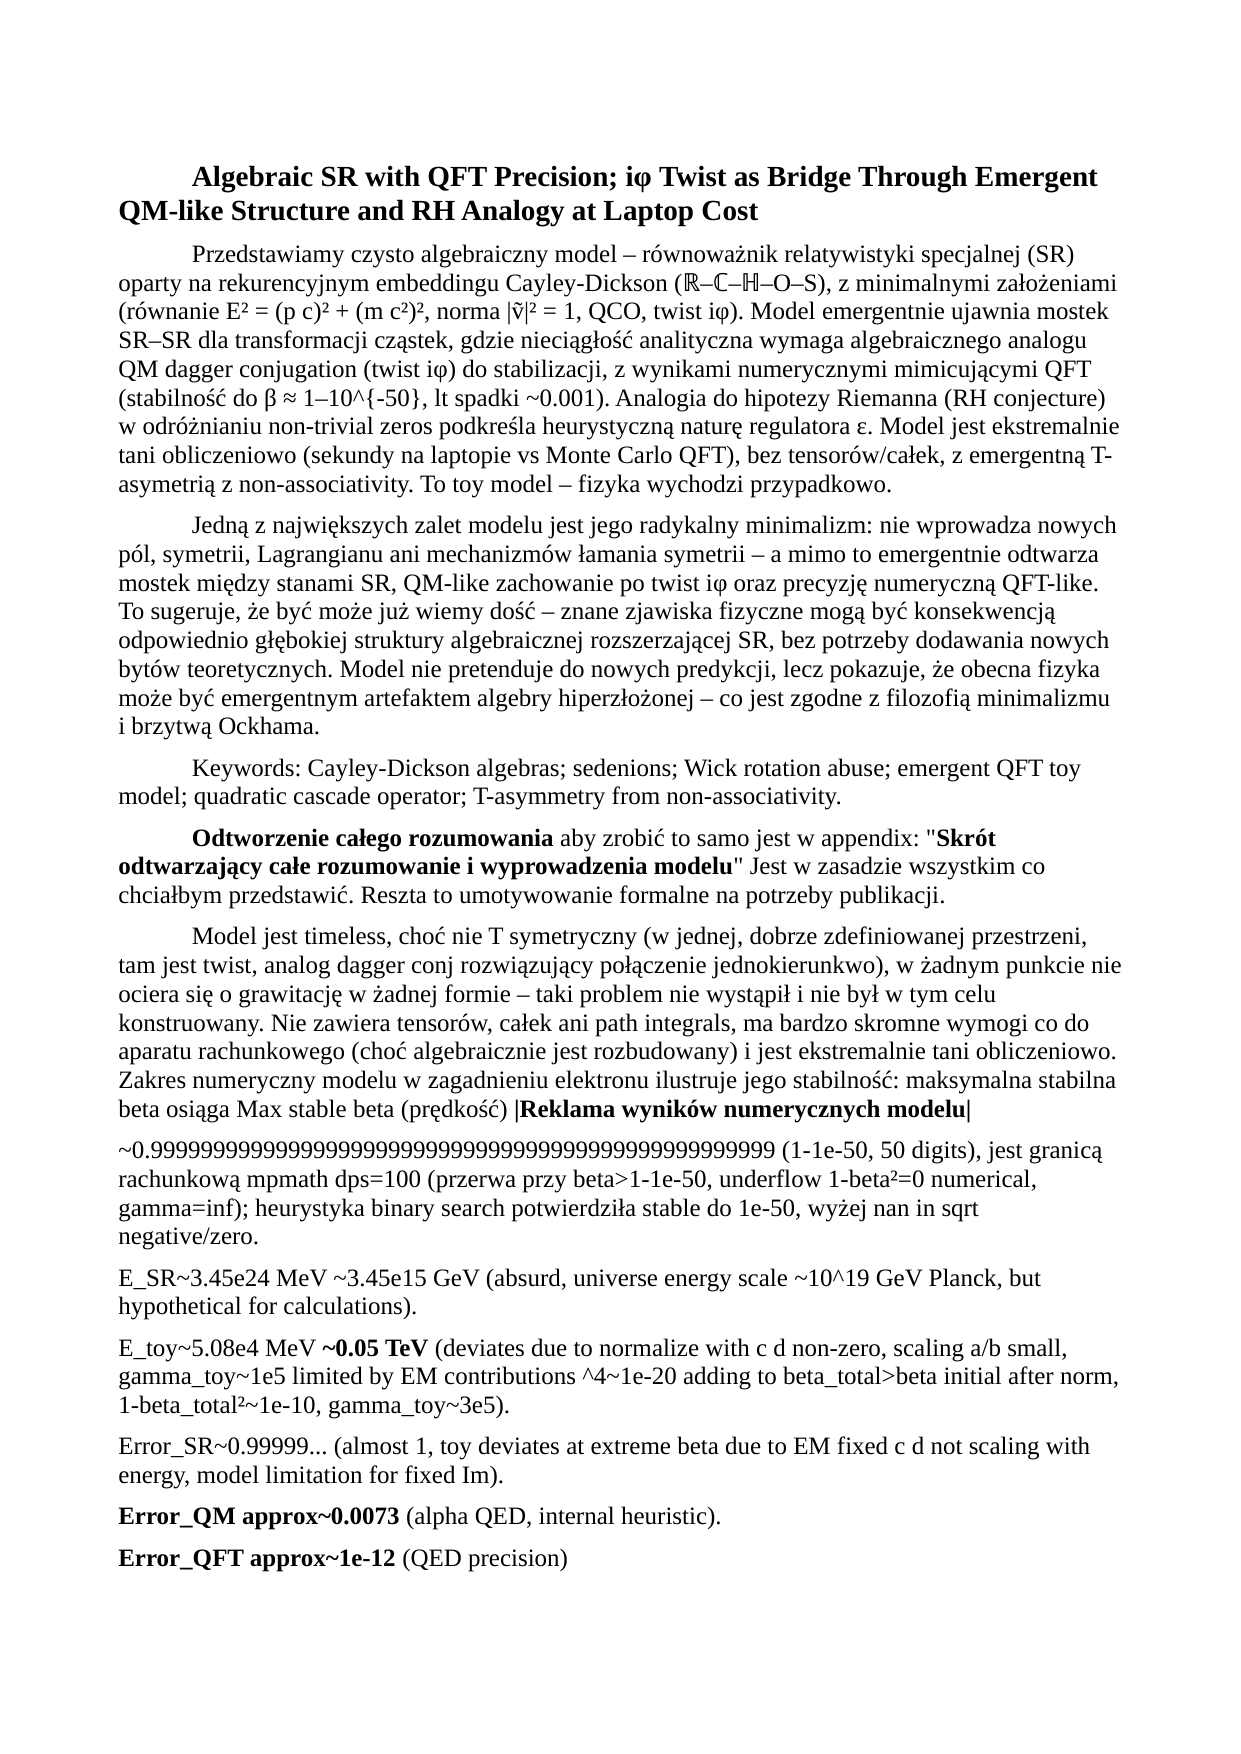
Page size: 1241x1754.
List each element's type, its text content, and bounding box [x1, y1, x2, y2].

text Algebraic SR with QFT Precision; iφ Twist as Bridge Through Emergent QM-like Structure and RH Analogy at Laptop Cost [118, 159, 1122, 226]
text Error_QFT approx~1e-12 (QED precision) [118, 1543, 1122, 1571]
text ~0.99999999999999999999999999999999999999999999999999 (1-1e-50, 50 digits), jest granicą rachunkową mpmath dps=100 (przerwa przy beta>1-1e-50, underflow 1-beta²=0 numerical, gamma=inf); heurystyka binary search potwierdziła stable do 1e-50, wyżej nan in sqrt negative/zero. [118, 1135, 1122, 1250]
text Odtworzenie całego rozumowania aby zrobić to samo jest w appendix: "Skrót odtwarzający całe rozumowanie i wyprowadzenia modelu" Jest w zasadzie wszystkim co chciałbym przedstawić. Reszta to umotywowanie formalne na potrzeby publikacji. [118, 823, 1122, 909]
text Model jest timeless, choć nie T symetryczny (w jednej, dobrze zdefiniowanej przestrzeni, tam jest twist, analog dagger conj rozwiązujący połączenie jednokierunkwo), w żadnym punkcie nie ociera się o grawitację w żadnej formie – taki problem nie wystąpił i nie był w tym celu konstruowany. Nie zawiera tensorów, całek ani path integrals, ma bardzo skromne wymogi co do aparatu rachunkowego (choć algebraicznie jest rozbudowany) i jest ekstremalnie tani obliczeniowo. Zakres numeryczny modelu w zagadnieniu elektronu ilustruje jego stabilność: maksymalna stabilna beta osiąga Max stable beta (prędkość) |Reklama wyników numerycznych modelu| [118, 921, 1122, 1123]
text Przedstawiamy czysto algebraiczny model – równoważnik relatywistyki specjalnej (SR) oparty na rekurencyjnym embeddingu Cayley-Dickson (ℝ–ℂ–ℍ–O–S), z minimalnymi założeniami (równanie E² = (p c)² + (m c²)², norma |ṽ|² = 1, QCO, twist iφ). Model emergentnie ujawnia mostek SR–SR dla transformacji cząstek, gdzie nieciągłość analityczna wymaga algebraicznego analogu QM dagger conjugation (twist iφ) do stabilizacji, z wynikami numerycznymi mimicującymi QFT (stabilność do β ≈ 1–10^{-50}, lt spadki ~0.001). Analogia do hipotezy Riemanna (RH conjecture) w odróżnianiu non-trivial zeros podkreśla heurystyczną naturę regulatora ε. Model jest ekstremalnie tani obliczeniowo (sekundy na laptopie vs Monte Carlo QFT), bez tensorów/całek, z emergentną T-asymetrią z non-associativity. To toy model – fizyka wychodzi przypadkowo. [118, 239, 1122, 498]
text Jedną z największych zalet modelu jest jego radykalny minimalizm: nie wprowadza nowych pól, symetrii, Lagrangianu ani mechanizmów łamania symetrii – a mimo to emergentnie odtwarza mostek między stanami SR, QM-like zachowanie po twist iφ oraz precyzję numeryczną QFT-like. To sugeruje, że być może już wiemy dość – znane zjawiska fizyczne mogą być konsekwencją odpowiednio głębokiej struktury algebraicznej rozszerzającej SR, bez potrzeby dodawania nowych bytów teoretycznych. Model nie pretenduje do nowych predykcji, lecz pokazuje, że obecna fizyka może być emergentnym artefaktem algebry hiperzłożonej – co jest zgodne z filozofią minimalizmu i brzytwą Ockhama. [118, 510, 1122, 740]
text Keywords: Cayley-Dickson algebras; sedenions; Wick rotation abuse; emergent QFT toy model; quadratic cascade operator; T-asymmetry from non-associativity. [118, 753, 1122, 810]
text E_toy~5.08e4 MeV ~0.05 TeV (deviates due to normalize with c d non-zero, scaling a/b small, gamma_toy~1e5 limited by EM contributions ^4~1e-20 adding to beta_total>beta initial after norm, 1-beta_total²~1e-10, gamma_toy~3e5). [118, 1333, 1122, 1419]
text Error_SR~0.99999... (almost 1, toy deviates at extreme beta due to EM fixed c d not scaling with energy, model limitation for fixed Im). [118, 1431, 1122, 1489]
text Error_QM approx~0.0073 (alpha QED, internal heuristic). [118, 1501, 1122, 1530]
text E_SR~3.45e24 MeV ~3.45e15 GeV (absurd, universe energy scale ~10^19 GeV Planck, but hypothetical for calculations). [118, 1263, 1122, 1320]
